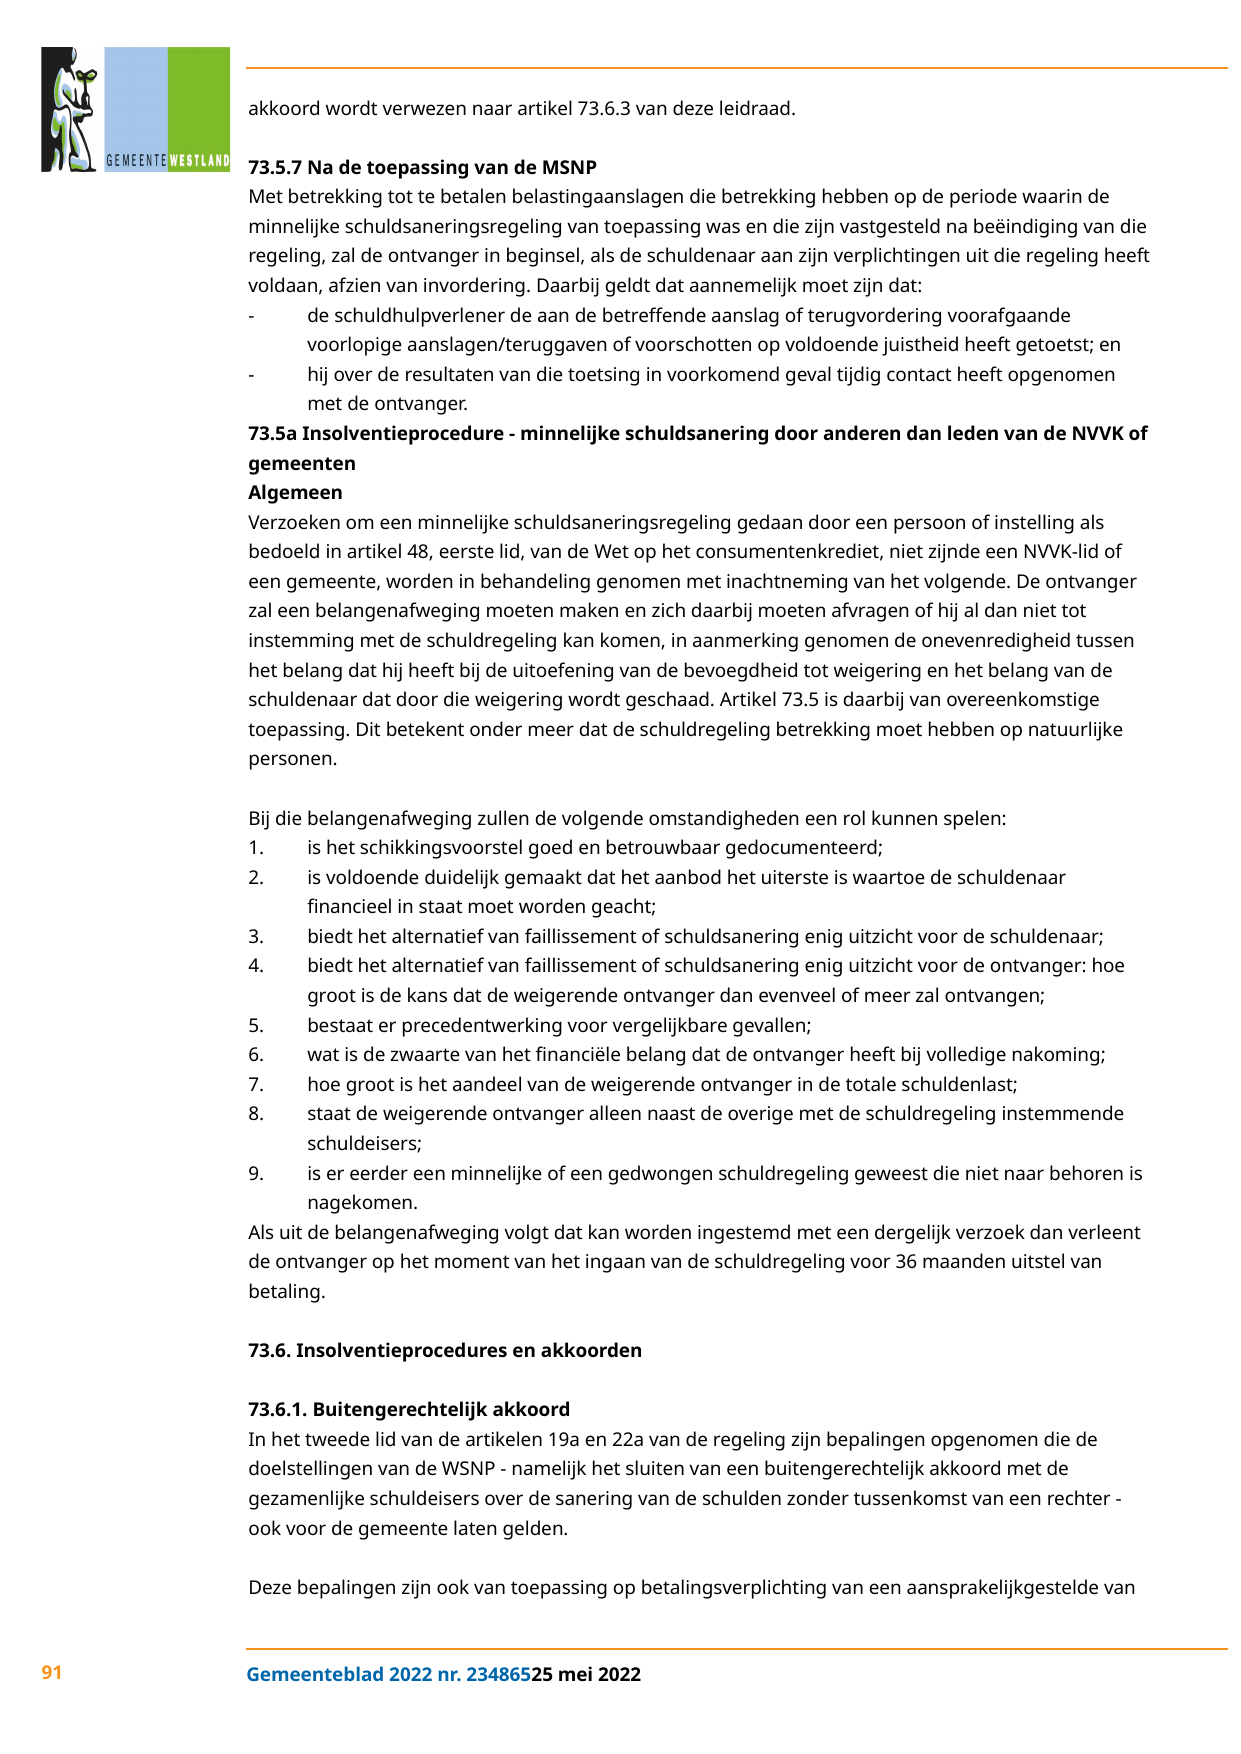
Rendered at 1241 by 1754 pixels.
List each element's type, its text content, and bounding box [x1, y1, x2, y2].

list biedt het alternatief van faillissement of schuldsanering enig uitzicht voor de ontvanger: hoe groot is de kans dat de weigerende ontvanger dan evenveel of meer zal ontvangen; [248, 953, 1152, 1008]
text Met betrekking tot te betalen belastingaanslagen die betrekking hebben op de periode waarin de minnelijke schuldsaneringsregeling van toepassing was en die zijn vastgesteld na beëindiging van die regeling, zal de ontvanger in beginsel, als de schuldenaar aan zijn verplichtingen uit die regeling heeft voldaan, afzien van invordering. Daarbij geldt dat aannemelijk moet zijn dat: [248, 183, 1152, 298]
text 73.6. Insolventieprocedures en akkoorden [248, 1337, 1152, 1363]
list staat de weigerende ontvanger alleen naast de overige met de schuldregeling instemmende schuldeisers; [248, 1101, 1152, 1156]
list de schuldhulpverlener de aan de betreffende aanslag of terugvordering voorafgaande voorlopige aanslagen/teruggaven of voorschotten op voldoende juistheid heeft getoetst; en [248, 302, 1152, 357]
text Als uit de belangenafweging volgt dat kan worden ingestemd met een dergelijk verzoek dan verleent de ontvanger op het moment van het ingaan van de schuldregeling voor 36 maanden uitstel van betaling. [248, 1219, 1152, 1304]
list is voldoende duidelijk gemaakt dat het aanbod het uiterste is waartoe de schuldenaar financieel in staat moet worden geacht; [248, 864, 1152, 919]
text 73.5.7 Na de toepassing van de MSNP [248, 154, 1152, 180]
picture [41, 47, 231, 172]
text Deze bepalingen zijn ook van toepassing op betalingsverplichting van een aansprakelijkgestelde van [248, 1574, 1152, 1600]
list wat is de zwaarte van het financiële belang dat de ontvanger heeft bij volledige nakoming; [248, 1041, 1152, 1067]
list bestaat er precedentwerking voor vergelijkbare gevallen; [248, 1012, 1152, 1038]
text 73.6.1. Buitengerechtelijk akkoord [248, 1396, 1152, 1422]
list hij over de resultaten van die toetsing in voorkomend geval tijdig contact heeft opgenomen met de ontvanger. [248, 361, 1152, 416]
text Verzoeken om een minnelijke schuldsaneringsregeling gedaan door een persoon of instelling als bedoeld in artikel 48, eerste lid, van de Wet op het consumentenkrediet, niet zijnde een NVVK-lid of een gemeente, worden in behandeling genomen met inachtneming van het volgende. De ontvanger zal een belangenafweging moeten maken en zich daarbij moeten afvragen of hij al dan niet tot instemming met de schuldregeling kan komen, in aanmerking genomen de onevenredigheid tussen het belang dat hij heeft bij de uitoefening van de bevoegdheid tot weigering en het belang van de schuldenaar dat door die weigering wordt geschaad. Artikel 73.5 is daarbij van overeenkomstige toepassing. Dit betekent onder meer dat de schuldregeling betrekking moet hebben op natuurlijke personen. [248, 509, 1152, 771]
list is er eerder een minnelijke of een gedwongen schuldregeling geweest die niet naar behoren is nagekomen. [248, 1160, 1152, 1215]
list hoe groot is het aandeel van de weigerende ontvanger in de totale schuldenlast; [248, 1071, 1152, 1097]
text Algemeen [248, 479, 1152, 505]
list is het schikkingsvoorstel goed en betrouwbaar gedocumenteerd; [248, 834, 1152, 860]
list biedt het alternatief van faillissement of schuldsanering enig uitzicht voor de schuldenaar; [248, 923, 1152, 949]
text Bij die belangenafweging zullen de volgende omstandigheden een rol kunnen spelen: [248, 805, 1152, 831]
text 73.5a Insolventieprocedure - minnelijke schuldsanering door anderen dan leden van de NVVK of gemeenten [248, 420, 1152, 476]
text In het tweede lid van de artikelen 19a en 22a van de regeling zijn bepalingen opgenomen die de doelstellingen van de WSNP - namelijk het sluiten van een buitengerechtelijk akkoord met de gezamenlijke schuldeisers over de sanering van de schulden zonder tussenkomst van een rechter - ook voor de gemeente laten gelden. [248, 1426, 1152, 1541]
text akkoord wordt verwezen naar artikel 73.6.3 van deze leidraad. [248, 95, 1152, 121]
